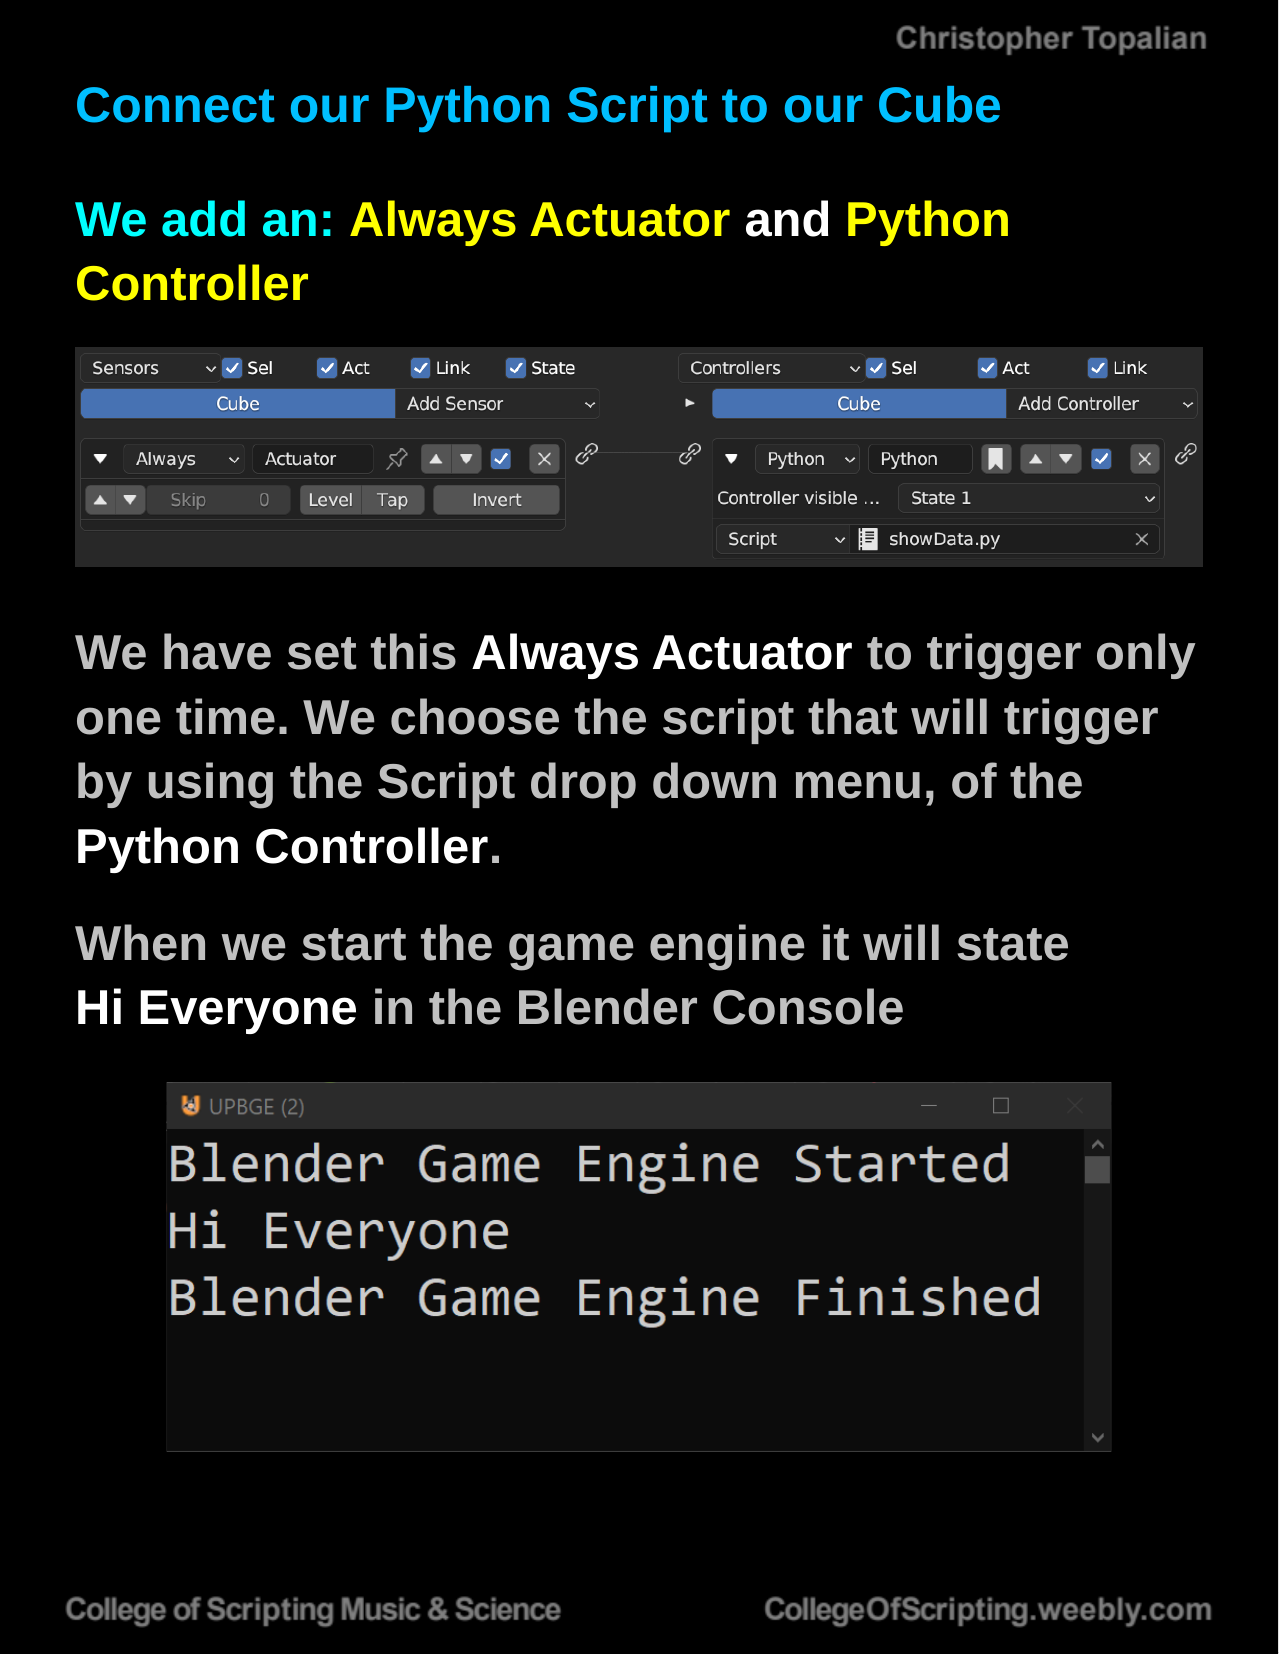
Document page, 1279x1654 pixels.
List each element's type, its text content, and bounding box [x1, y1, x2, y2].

text Hi Everyone in the Blender Console [75, 979, 1203, 1035]
picture [75, 347, 1203, 567]
picture [166, 1082, 1112, 1452]
text We add an: Always Actuator and Python Controller [75, 190, 1203, 311]
subtitle Connect our Python Script to our Cube [75, 75, 1203, 132]
text When we start the game engine it will state [75, 914, 1203, 970]
text We have set this Always Actuator to trigger only one time. We choose the script that will trigger by using the Script drop down menu, of the Python Controller. [75, 623, 1203, 874]
